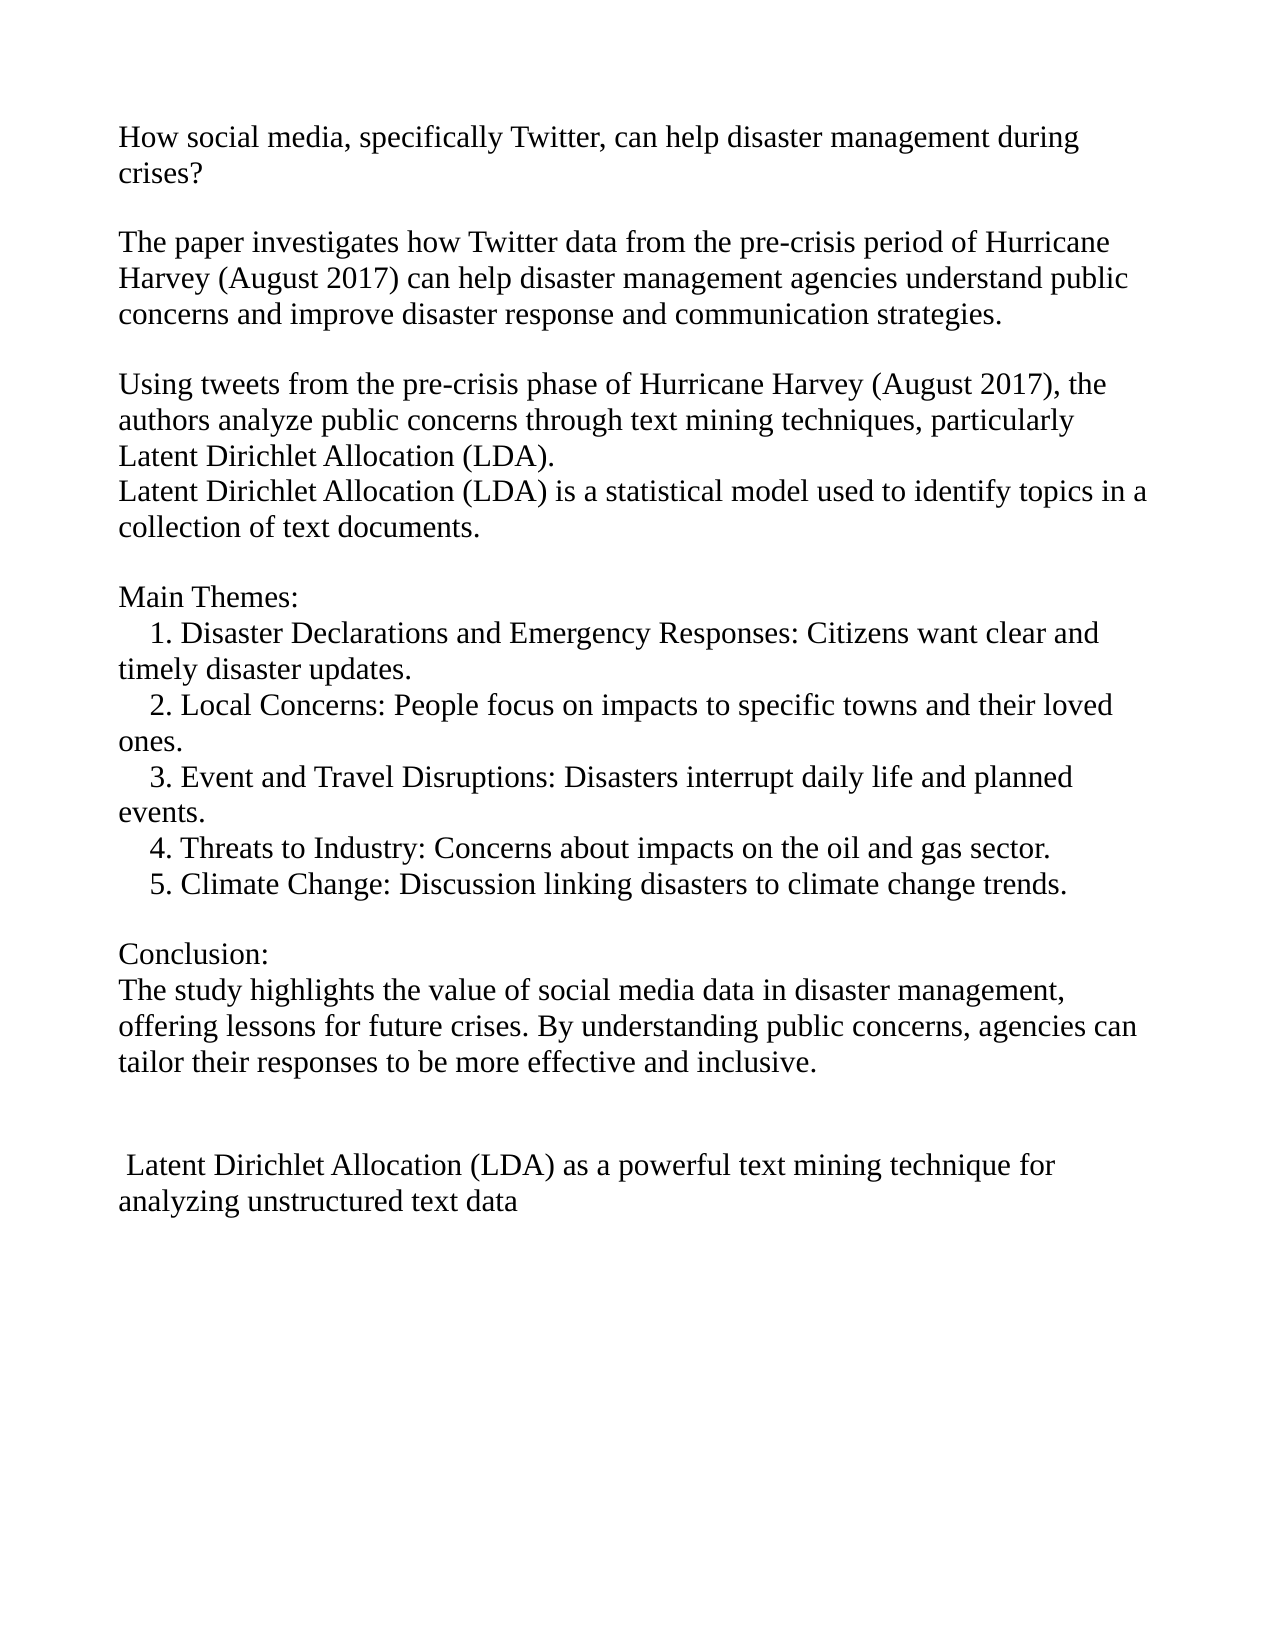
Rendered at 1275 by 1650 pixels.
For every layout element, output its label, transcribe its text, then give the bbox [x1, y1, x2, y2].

text Latent Dirichlet Allocation (LDA) is a statistical model used to identify topics in a collection of text documents. [118, 473, 1157, 544]
text 2. Local Concerns: People focus on impacts to specific towns and their loved ones. [118, 686, 1157, 758]
text 4. Threats to Industry: Concerns about impacts on the oil and gas sector. [118, 830, 1157, 866]
text 3. Event and Travel Disruptions: Disasters interrupt daily life and planned events. [118, 758, 1157, 830]
text The study highlights the value of social media data in disaster management, offering lessons for future crises. By understanding public concerns, agencies can tailor their responses to be more effective and inclusive. [118, 971, 1157, 1079]
text Conclusion: [118, 935, 1157, 971]
text 5. Climate Change: Discussion linking disasters to climate change trends. [118, 866, 1157, 902]
text The paper investigates how Twitter data from the pre-crisis period of Hurricane Harvey (August 2017) can help disaster management agencies understand public concerns and improve disaster response and communication strategies. [118, 223, 1157, 331]
text Latent Dirichlet Allocation (LDA) as a powerful text mining technique for analyzing unstructured text data [118, 1146, 1157, 1218]
text Using tweets from the pre-crisis phase of Hurricane Harvey (August 2017), the authors analyze public concerns through text mining techniques, particularly Latent Dirichlet Allocation (LDA). [118, 365, 1157, 473]
text How social media, specifically Twitter, can help disaster management during crises? [118, 118, 1157, 190]
text Main Themes: [118, 578, 1157, 614]
text 1. Disaster Declarations and Emergency Responses: Citizens want clear and timely disaster updates. [118, 614, 1157, 686]
